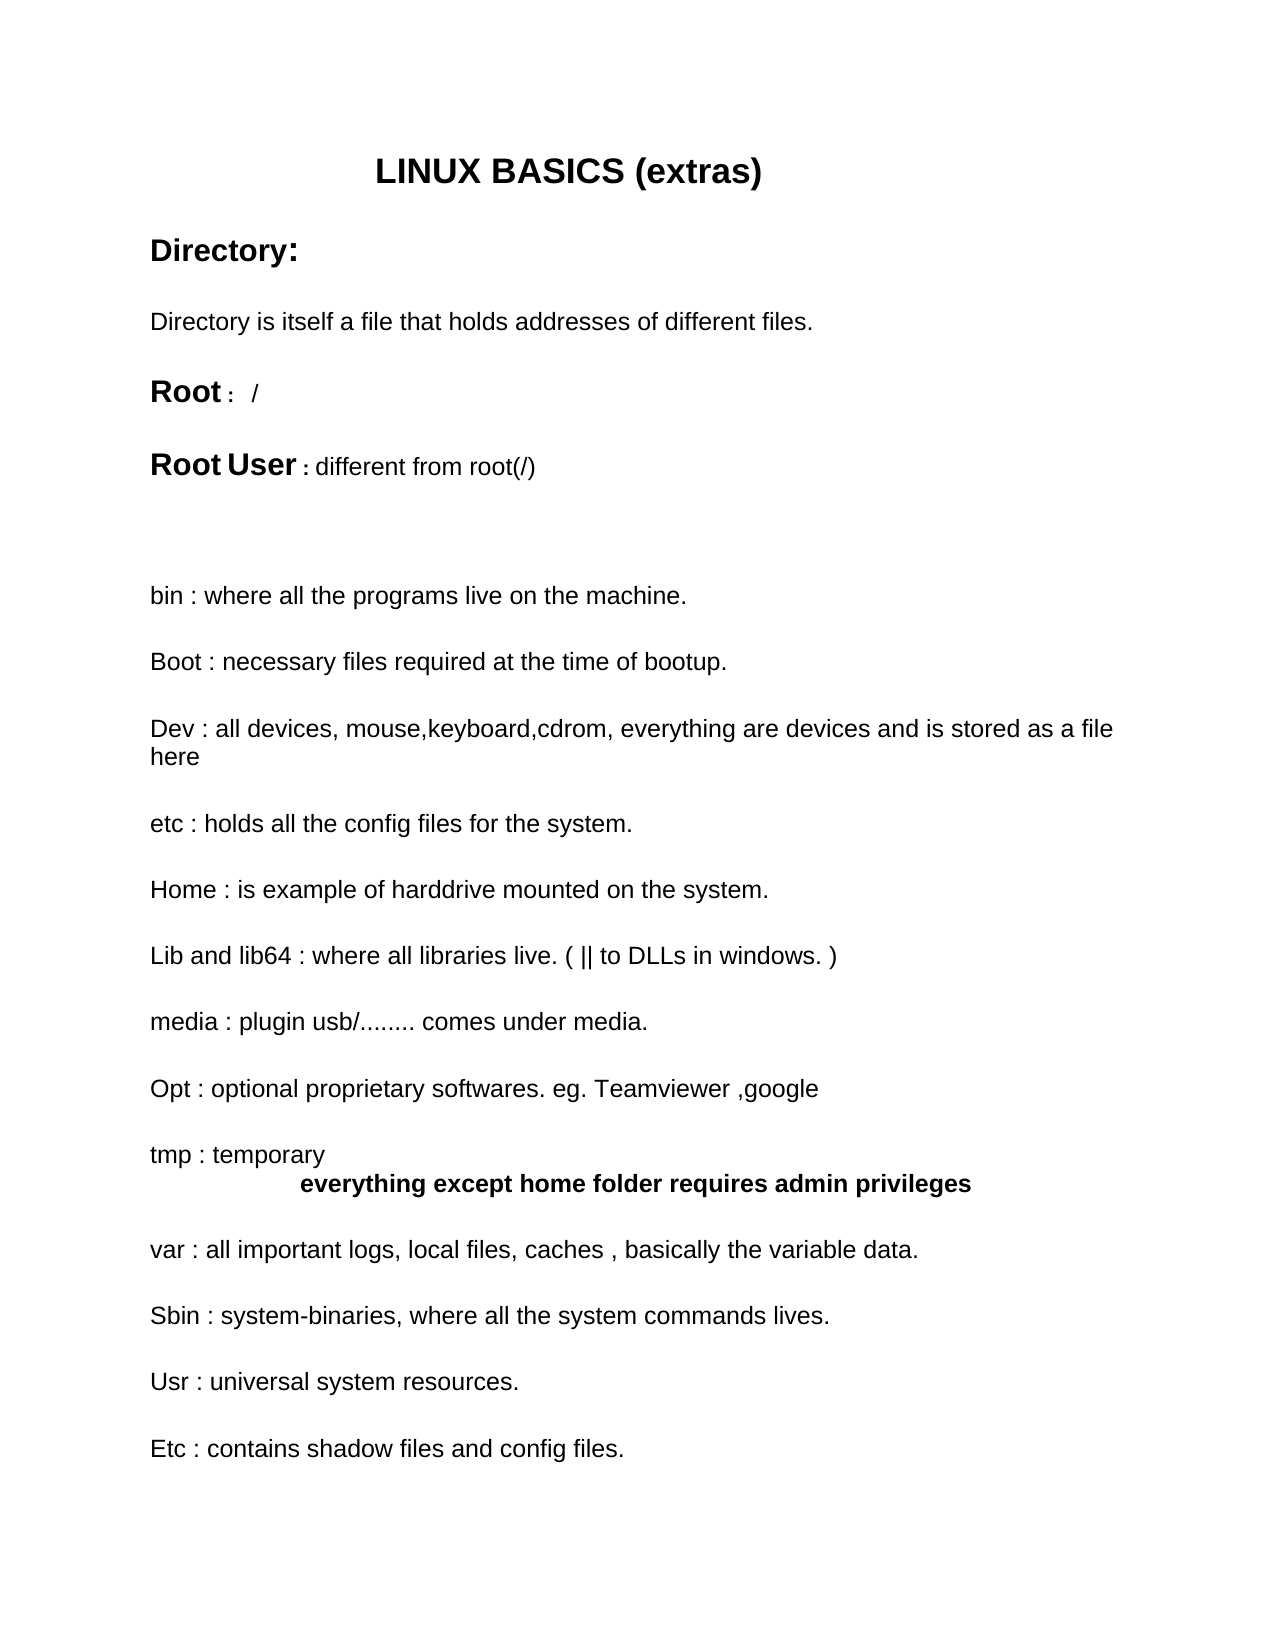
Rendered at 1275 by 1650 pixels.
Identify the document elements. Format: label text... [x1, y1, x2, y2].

text Dev : all devices, mouse,keyboard,cdrom, everything are devices and is stored as a file here [150, 713, 1125, 771]
text Root User : different from root(/) [150, 446, 1125, 482]
text Boot : necessary files required at the time of bootup. [150, 647, 1125, 676]
text Directory is itself a file that holds addresses of different files. [150, 306, 1125, 335]
text Opt : optional proprietary softwares. eg. Teamviewer ,google [150, 1073, 1125, 1102]
text var : all important logs, local files, caches , basically the variable data. [150, 1235, 1125, 1263]
text Sbin : system-binaries, where all the system commands lives. [150, 1301, 1125, 1330]
text Home : is example of harddrive mounted on the system. [150, 875, 1125, 903]
text bin : where all the programs live on the machine. [150, 581, 1125, 610]
text media : plugin usb/........ comes under media. [150, 1007, 1125, 1036]
text Root : / [150, 373, 1125, 409]
subtitle LINUX BASICS (extras) [150, 150, 1125, 191]
subtitle Directory: [150, 228, 1125, 269]
text tmp : temporary everything except home folder requires admin privileges [150, 1140, 1125, 1197]
text Lib and lib64 : where all libraries live. ( || to DLLs in windows. ) [150, 941, 1125, 970]
text Usr : universal system resources. [150, 1367, 1125, 1396]
text etc : holds all the config files for the system. [150, 808, 1125, 837]
text Etc : contains shadow files and config files. [150, 1433, 1125, 1462]
